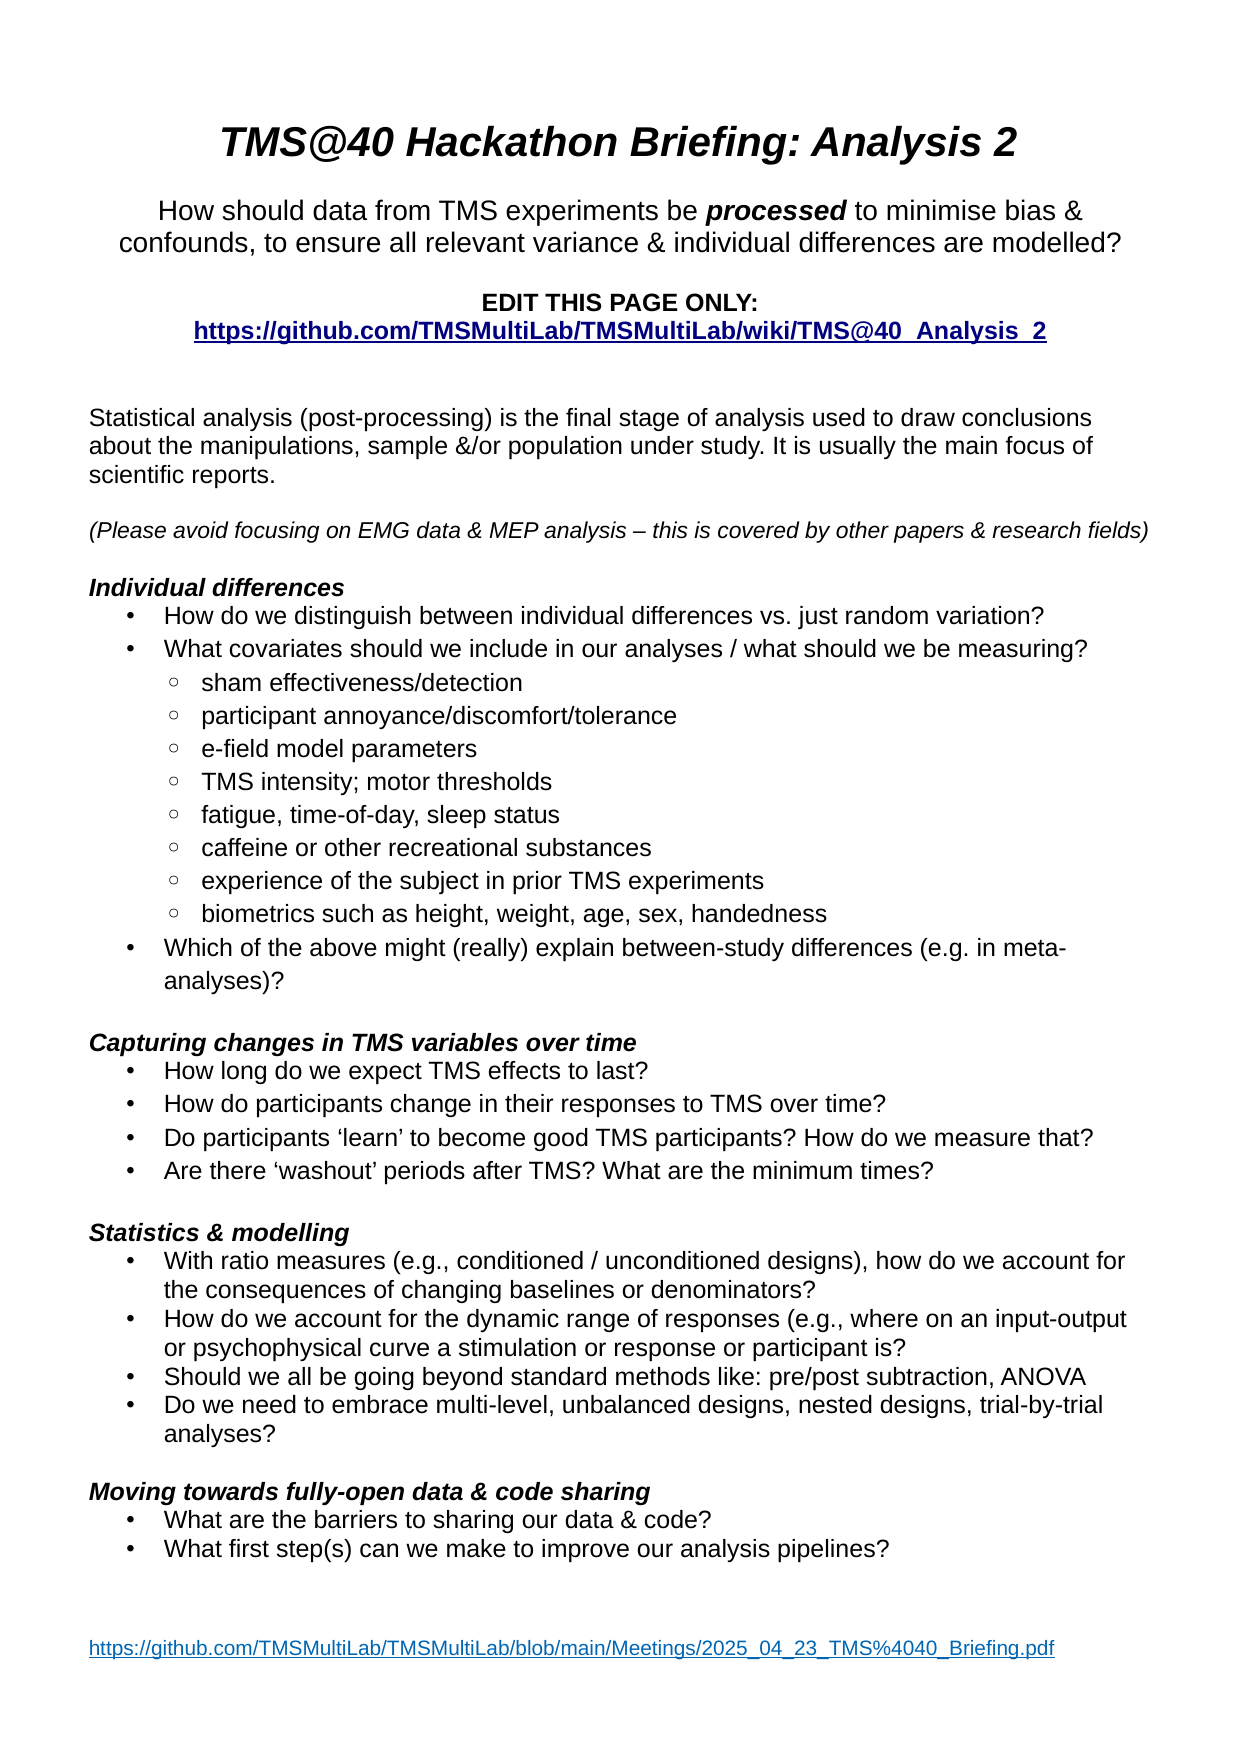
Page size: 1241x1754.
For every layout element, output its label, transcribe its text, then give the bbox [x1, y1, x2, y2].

text Individual differences [88, 573, 1152, 601]
list How do we account for the dynamic range of responses (e.g., where on an input-output or psychophysical curve a stimulation or response or participant is? [126, 1304, 1152, 1361]
list sham effectiveness/detection [163, 668, 1152, 696]
text TMS@40 Hackathon Briefing: Analysis 2 [88, 117, 1152, 165]
list participant annoyance/discomfort/tolerance [163, 701, 1152, 729]
list caffeine or other recreational substances [163, 833, 1152, 862]
text Moving towards fully-open data & code sharing [88, 1477, 1152, 1505]
list Do participants ‘learn’ to become good TMS participants? How do we measure that? [126, 1122, 1152, 1151]
list How do participants change in their responses to TMS over time? [126, 1089, 1152, 1118]
text https://github.com/TMSMultiLab/TMSMultiLab/wiki/TMS@40_Analysis_2 [88, 316, 1152, 345]
list What covariates should we include in our analyses / what should we be measuring? [126, 634, 1152, 663]
list Should we all be going beyond standard methods like: pre/post subtraction, ANOVA [126, 1361, 1152, 1390]
list fatigue, time-of-day, sleep status [163, 800, 1152, 829]
text Capturing changes in TMS variables over time [88, 1027, 1152, 1056]
list biometrics such as height, weight, age, sex, handedness [163, 899, 1152, 928]
text (Please avoid focusing on EMG data & MEP analysis – this is covered by other papers & research fields) [88, 517, 1152, 544]
text Statistical analysis (post-processing) is the final stage of analysis used to draw conclusions about the manipulations, sample &/or population under study. It is usually the main focus of scientific reports. [88, 402, 1152, 489]
text How should data from TMS experiments be processed to minimise bias & confounds, to ensure all relevant variance & individual differences are modelled? [88, 194, 1152, 259]
text EDIT THIS PAGE ONLY: [88, 287, 1152, 316]
list Do we need to embrace multi-level, unbalanced designs, nested designs, trial-by-trial analyses? [126, 1390, 1152, 1448]
list experience of the subject in prior TMS experiments [163, 866, 1152, 895]
list What first step(s) can we make to improve our analysis pipelines? [126, 1534, 1152, 1563]
list How do we distinguish between individual differences vs. just random variation? [126, 601, 1152, 630]
list TMS intensity; motor thresholds [163, 767, 1152, 796]
list Which of the above might (really) explain between-study differences (e.g. in meta-analyses)? [126, 933, 1152, 994]
list With ratio measures (e.g., conditioned / unconditioned designs), how do we account for the consequences of changing baselines or denominators? [126, 1246, 1152, 1304]
list How long do we expect TMS effects to last? [126, 1056, 1152, 1085]
text Statistics & modelling [88, 1217, 1152, 1246]
list What are the barriers to sharing our data & code? [126, 1505, 1152, 1534]
list Are there ‘washout’ periods after TMS? What are the minimum times? [126, 1156, 1152, 1184]
list e-field model parameters [163, 734, 1152, 763]
